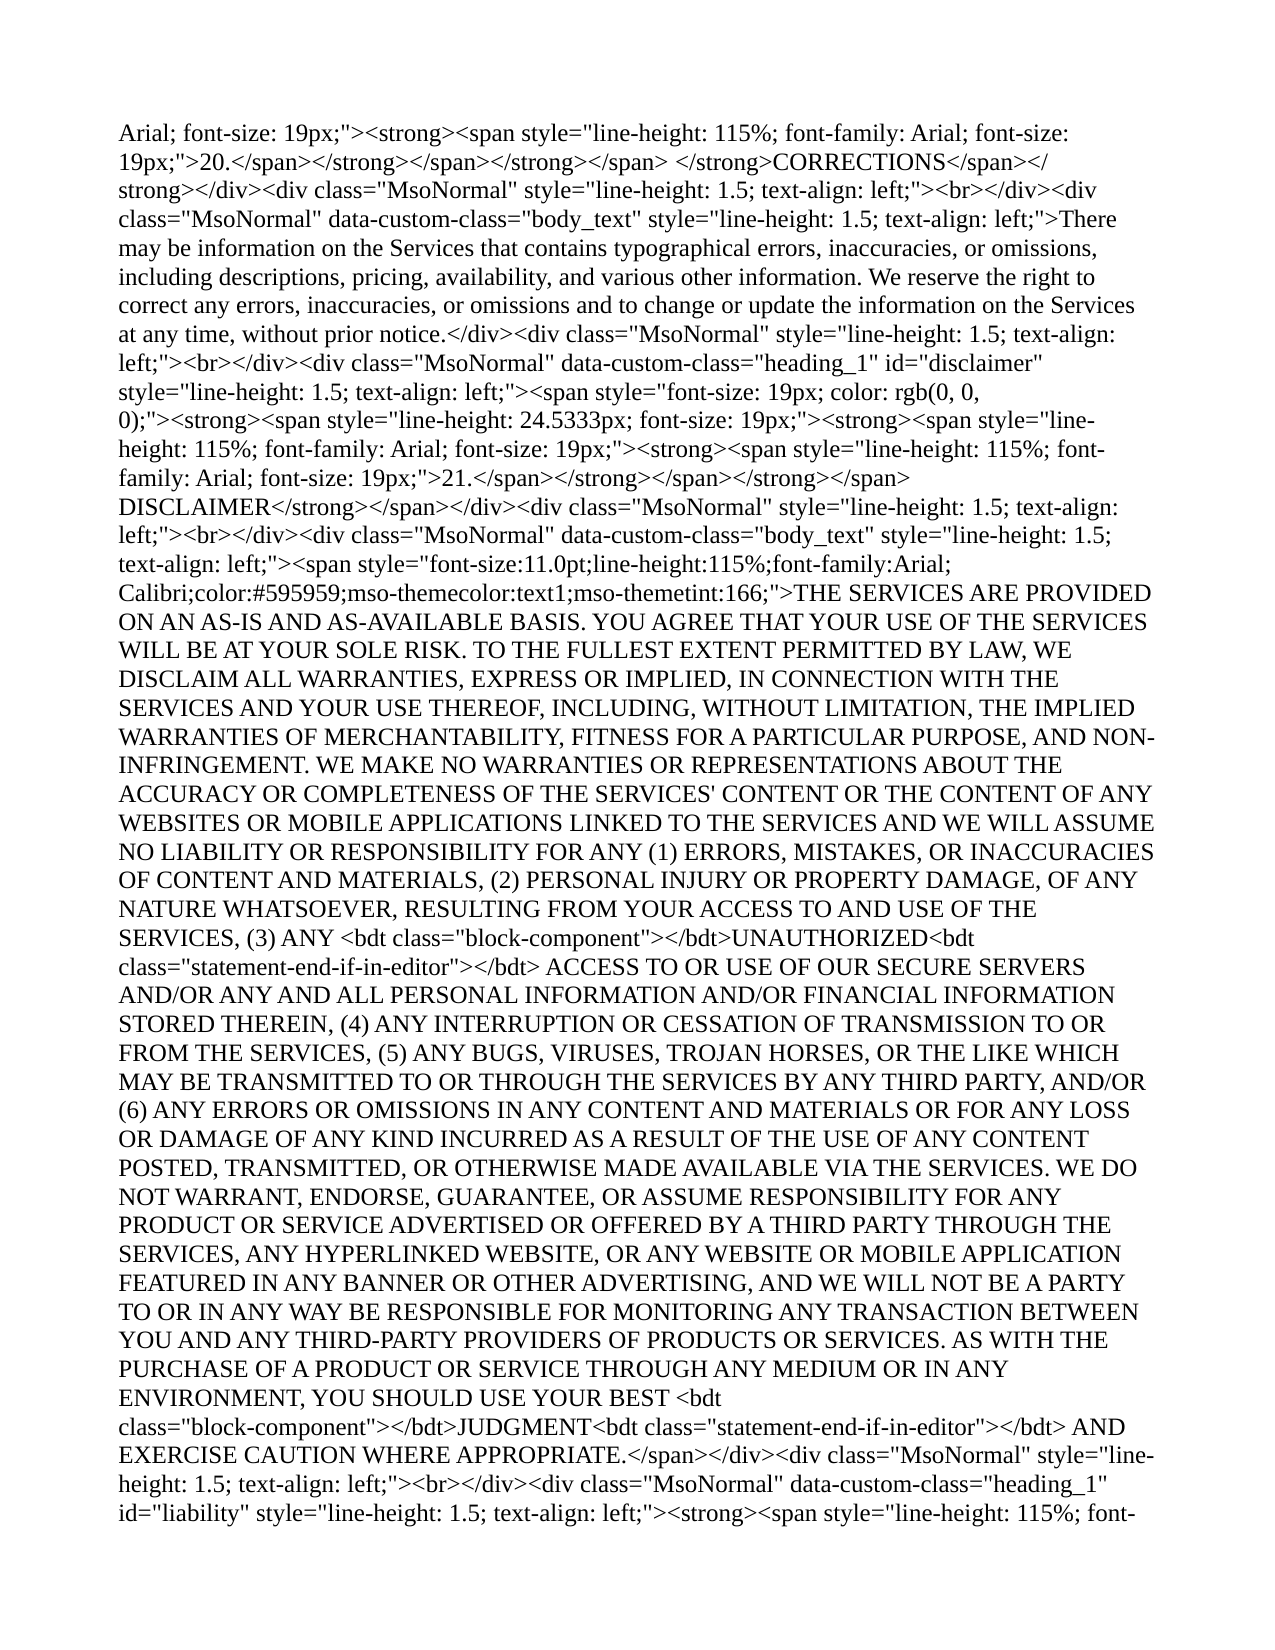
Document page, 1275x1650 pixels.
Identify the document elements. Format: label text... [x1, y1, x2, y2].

text Calibri;color:#595959;mso-themecolor:text1;mso-themetint:166;">THE SERVICES ARE PROVIDED ON AN AS-IS AND AS-AVAILABLE BASIS. YOU AGREE THAT YOUR USE OF THE SERVICES WILL BE AT YOUR SOLE RISK. TO THE FULLEST EXTENT PERMITTED BY LAW, WE DISCLAIM ALL WARRANTIES, EXPRESS OR IMPLIED, IN CONNECTION WITH THE SERVICES AND YOUR USE THEREOF, INCLUDING, WITHOUT LIMITATION, THE IMPLIED WARRANTIES OF MERCHANTABILITY, FITNESS FOR A PARTICULAR PURPOSE, AND NON-INFRINGEMENT. WE MAKE NO WARRANTIES OR REPRESENTATIONS ABOUT THE ACCURACY OR COMPLETENESS OF THE SERVICES' CONTENT OR THE CONTENT OF ANY WEBSITES OR MOBILE APPLICATIONS LINKED TO THE SERVICES AND WE WILL ASSUME NO LIABILITY OR RESPONSIBILITY FOR ANY (1) ERRORS, MISTAKES, OR INACCURACIES OF CONTENT AND MATERIALS, (2) PERSONAL INJURY OR PROPERTY DAMAGE, OF ANY NATURE WHATSOEVER, RESULTING FROM YOUR ACCESS TO AND USE OF THE SERVICES, (3) ANY <bdt class="block-component"></bdt>UNAUTHORIZED<bdt class="statement-end-if-in-editor"></bdt> ACCESS TO OR USE OF OUR SECURE SERVERS AND/OR ANY AND ALL PERSONAL INFORMATION AND/OR FINANCIAL INFORMATION STORED THEREIN, (4) ANY INTERRUPTION OR CESSATION OF TRANSMISSION TO OR FROM THE SERVICES, (5) ANY BUGS, VIRUSES, TROJAN HORSES, OR THE LIKE WHICH MAY BE TRANSMITTED TO OR THROUGH THE SERVICES BY ANY THIRD PARTY, AND/OR (6) ANY ERRORS OR OMISSIONS IN ANY CONTENT AND MATERIALS OR FOR ANY LOSS OR DAMAGE OF ANY KIND INCURRED AS A RESULT OF THE USE OF ANY CONTENT POSTED, TRANSMITTED, OR OTHERWISE MADE AVAILABLE VIA THE SERVICES. WE DO NOT WARRANT, ENDORSE, GUARANTEE, OR ASSUME RESPONSIBILITY FOR ANY PRODUCT OR SERVICE ADVERTISED OR OFFERED BY A THIRD PARTY THROUGH THE SERVICES, ANY HYPERLINKED WEBSITE, OR ANY WEBSITE OR MOBILE APPLICATION FEATURED IN ANY BANNER OR OTHER ADVERTISING, AND WE WILL NOT BE A PARTY TO OR IN ANY WAY BE RESPONSIBLE FOR MONITORING ANY TRANSACTION BETWEEN YOU AND ANY THIRD-PARTY PROVIDERS OF PRODUCTS OR SERVICES. AS WITH THE PURCHASE OF A PRODUCT OR SERVICE THROUGH ANY MEDIUM OR IN ANY ENVIRONMENT, YOU SHOULD USE YOUR BEST <bdt class="block-component"></bdt>JUDGMENT<bdt class="statement-end-if-in-editor"></bdt> AND EXERCISE CAUTION WHERE APPROPRIATE.</span></div><div class="MsoNormal" style="line-height: 1.5; text-align: left;"><br></div><div class="MsoNormal" data-custom-class="heading_1" id="liability" style="line-height: 1.5; text-align: left;"><strong><span style="line-height: 115%; font- [118, 578, 1157, 1527]
text Arial; font-size: 19px;"><strong><span style="line-height: 115%; font-family: Arial; font-size: 19px;">20.</span></strong></span></strong></span> </strong>CORRECTIONS</span></strong></div><div class="MsoNormal" style="line-height: 1.5; text-align: left;"><br></div><div class="MsoNormal" data-custom-class="body_text" style="line-height: 1.5; text-align: left;">There may be information on the Services that contains typographical errors, inaccuracies, or omissions, including descriptions, pricing, availability, and various other information. We reserve the right to correct any errors, inaccuracies, or omissions and to change or update the information on the Services at any time, without prior notice.</div><div class="MsoNormal" style="line-height: 1.5; text-align: left;"><br></div><div class="MsoNormal" data-custom-class="heading_1" id="disclaimer" style="line-height: 1.5; text-align: left;"><span style="font-size: 19px; color: rgb(0, 0, 0);"><strong><span style="line-height: 24.5333px; font-size: 19px;"><strong><span style="line-height: 115%; font-family: Arial; font-size: 19px;"><strong><span style="line-height: 115%; font-family: Arial; font-size: 19px;">21.</span></strong></span></strong></span> DISCLAIMER</strong></span></div><div class="MsoNormal" style="line-height: 1.5; text-align: left;"><br></div><div class="MsoNormal" data-custom-class="body_text" style="line-height: 1.5; text-align: left;"><span style="font-size:11.0pt;line-height:115%;font-family:Arial; [118, 118, 1157, 578]
